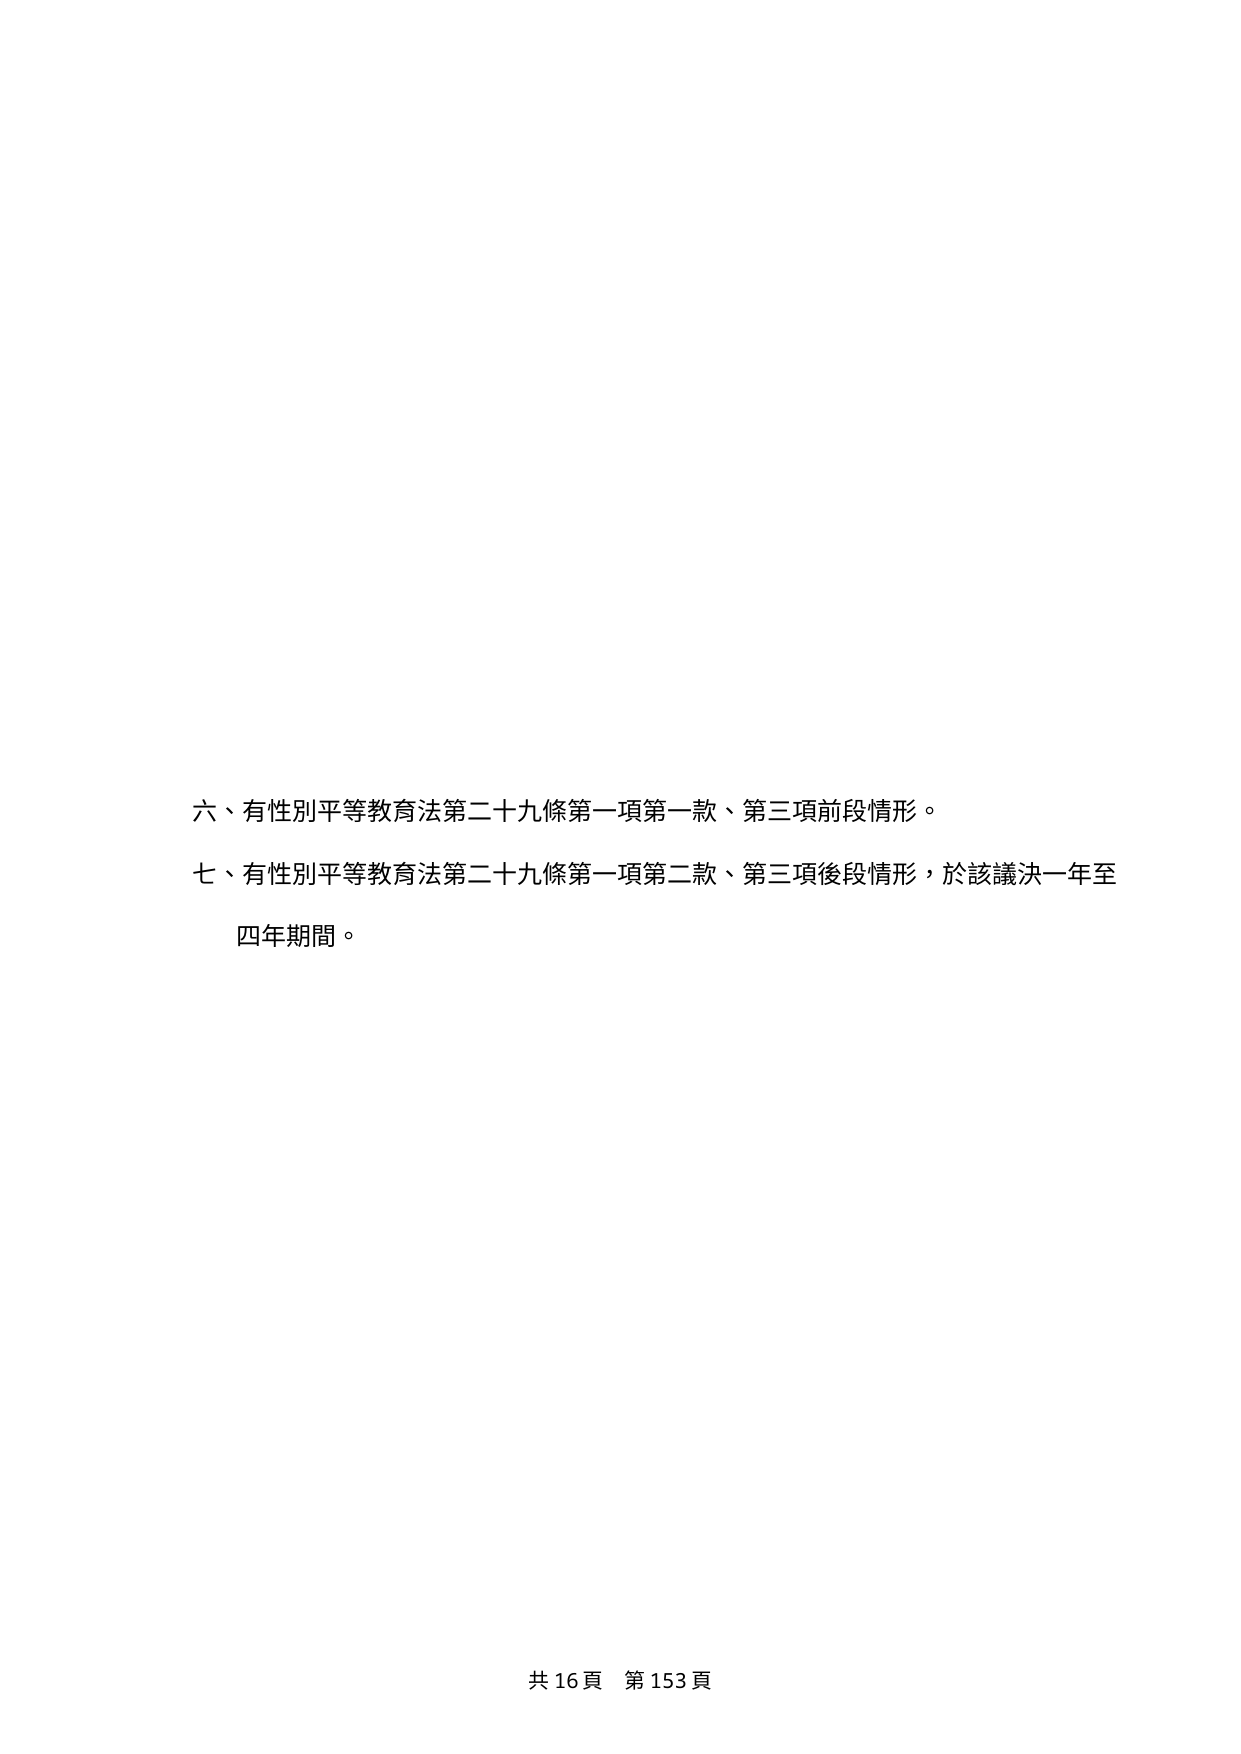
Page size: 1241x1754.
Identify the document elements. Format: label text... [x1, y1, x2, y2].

text 七、有性別平等教育法第二十九條第一項第二款、第三項後段情形，於該議決一年至四年期間。 [192, 831, 1122, 956]
text 六、有性別平等教育法第二十九條第一項第一款、第三項前段情形。 [192, 768, 1122, 831]
